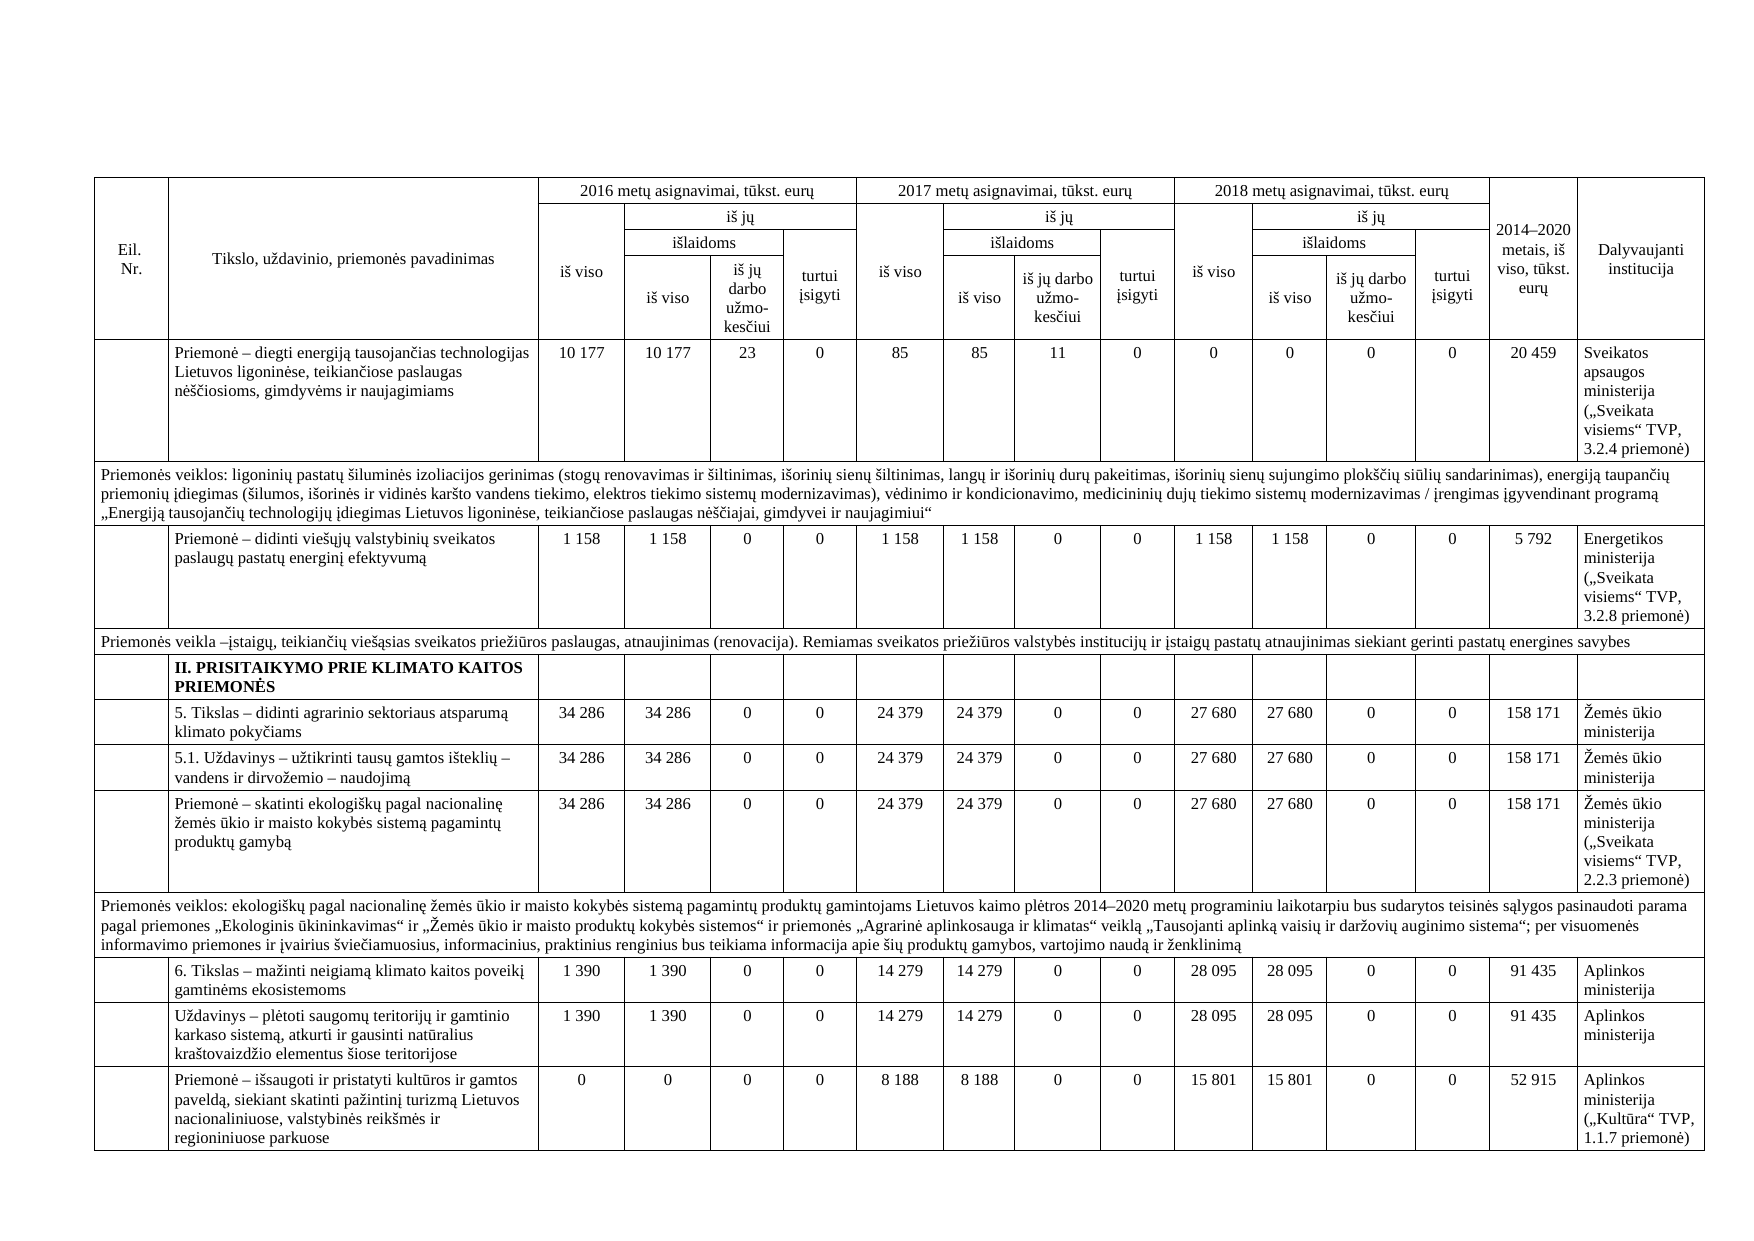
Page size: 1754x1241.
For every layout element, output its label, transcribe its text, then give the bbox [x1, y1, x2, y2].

table_cell 1 158 [857, 526, 943, 628]
table_cell 8 188 [944, 1067, 1014, 1150]
table_cell Priemonės veiklos: ekologiškų pagal nacionalinę žemės ūkio ir maisto kokybės sistemą pagamintų produktų gamintojams Lietuvos kaimo plėtros 2014–2020 metų programiniu laikotarpiu bus sudarytos teisinės sąlygos pasinaudoti parama pagal priemones „Ekologinis ūkininkavimas“ ir „Žemės ūkio ir maisto produktų kokybės sistemos“ ir priemonės „Agrarinė aplinkosauga ir klimatas“ veiklą „Tausojanti aplinką vaisių ir daržovių auginimo sistema“; per visuomenės informavimo priemones ir įvairius šviečiamuosius, informacinius, praktinius renginius bus teikiama informacija apie šių produktų gamybos, vartojimo naudą ir ženklinimą [95, 893, 1704, 957]
table_cell 27 680 [1253, 745, 1326, 789]
table_cell 158 171 [1490, 791, 1577, 892]
table_cell 27 680 [1175, 791, 1252, 892]
table_cell 0 [1327, 745, 1415, 789]
table_cell 27 680 [1253, 700, 1326, 744]
table_cell 27 680 [1253, 791, 1326, 892]
table_cell 0 [1416, 1003, 1489, 1066]
table_cell 0 [539, 1067, 624, 1150]
table_cell 0 [1101, 340, 1174, 461]
table_cell Žemės ūkio ministerija [1578, 700, 1704, 744]
table_cell [1101, 655, 1174, 699]
table_header 2018 metų asignavimai, tūkst. eurų [1175, 178, 1489, 203]
table_cell 0 [1327, 700, 1415, 744]
table_cell 0 [784, 958, 856, 1002]
table_cell 85 [857, 340, 943, 461]
table_cell iš jų [944, 204, 1174, 229]
table_cell 0 [784, 1067, 856, 1150]
table_cell 10 177 [539, 340, 624, 461]
table_cell Priemonė – skatinti ekologiškų pagal nacionalinę žemės ūkio ir maisto kokybės sistemą pagamintų produktų gamybą [169, 791, 538, 892]
table_cell [1253, 655, 1326, 699]
table_header 2014–2020 metais, iš viso, tūkst. eurų [1490, 178, 1577, 339]
table_cell 158 171 [1490, 700, 1577, 744]
table_cell 15 801 [1253, 1067, 1326, 1150]
table_cell 34 286 [539, 745, 624, 789]
table_cell [95, 526, 168, 628]
table_cell 0 [1015, 1003, 1100, 1066]
table_cell [711, 655, 783, 699]
table_cell 28 095 [1175, 1003, 1252, 1066]
table_cell [95, 700, 168, 744]
table_cell [95, 340, 168, 461]
table_cell 0 [711, 526, 783, 628]
table_cell 14 279 [944, 1003, 1014, 1066]
table_cell 0 [1015, 526, 1100, 628]
table_cell 5. Tikslas – didinti agrarinio sektoriaus atsparumą klimato pokyčiams [169, 700, 538, 744]
table_cell 0 [711, 745, 783, 789]
table_cell 0 [1327, 791, 1415, 892]
table_cell 0 [1101, 745, 1174, 789]
table_cell 24 379 [857, 745, 943, 789]
table_cell 24 379 [857, 791, 943, 892]
table_cell 0 [784, 700, 856, 744]
table_cell 11 [1015, 340, 1100, 461]
table_cell 0 [1015, 958, 1100, 1002]
table_cell 27 680 [1175, 745, 1252, 789]
table_cell iš jų darbo užmo-kesčiui [1327, 256, 1415, 339]
table_cell [1327, 655, 1415, 699]
table_header Eil. Nr. [95, 178, 168, 339]
table_cell [539, 655, 624, 699]
table_cell 0 [1015, 1067, 1100, 1150]
table_cell 0 [1015, 791, 1100, 892]
table_cell 0 [784, 340, 856, 461]
table_cell iš jų [1253, 204, 1489, 229]
table_cell [1578, 655, 1704, 699]
table_cell 24 379 [944, 745, 1014, 789]
table_cell 24 379 [944, 700, 1014, 744]
table_cell 0 [1327, 526, 1415, 628]
table_header 2016 metų asignavimai, tūkst. eurų [539, 178, 856, 203]
table_cell 0 [1253, 340, 1326, 461]
table_cell [95, 1067, 168, 1150]
table_cell Žemės ūkio ministerija [1578, 745, 1704, 789]
table_cell 24 379 [857, 700, 943, 744]
table_cell II. PRISITAIKYMO PRIE KLIMATO KAITOS PRIEMONĖS [169, 655, 538, 699]
table_cell 14 279 [857, 1003, 943, 1066]
table_cell 0 [784, 791, 856, 892]
table_cell 91 435 [1490, 958, 1577, 1002]
table_cell 0 [1101, 1003, 1174, 1066]
table_cell iš viso [1253, 256, 1326, 339]
table_cell 1 158 [944, 526, 1014, 628]
table_header 2017 metų asignavimai, tūkst. eurų [857, 178, 1174, 203]
table_cell iš viso [944, 256, 1014, 339]
table_cell Priemonė – diegti energiją tausojančias technologijas Lietuvos ligoninėse, teikiančiose paslaugas nėščiosioms, gimdyvėms ir naujagimiams [169, 340, 538, 461]
table_cell [95, 655, 168, 699]
table_header Tikslo, uždavinio, priemonės pavadinimas [169, 178, 538, 339]
table_cell 0 [1101, 700, 1174, 744]
table_cell 0 [625, 1067, 710, 1150]
table_cell 24 379 [944, 791, 1014, 892]
table_cell Aplinkos ministerija [1578, 958, 1704, 1002]
table_cell 1 390 [539, 958, 624, 1002]
table_cell 1 158 [625, 526, 710, 628]
table_cell 28 095 [1175, 958, 1252, 1002]
table_cell 0 [1101, 958, 1174, 1002]
table_cell 0 [784, 745, 856, 789]
table_cell [944, 655, 1014, 699]
table_cell 0 [711, 1067, 783, 1150]
table_cell turtui įsigyti [1101, 230, 1174, 339]
table_cell 34 286 [539, 791, 624, 892]
table_cell 0 [1327, 958, 1415, 1002]
table_cell 0 [1416, 340, 1489, 461]
table_cell [95, 1003, 168, 1066]
table_cell 0 [1416, 745, 1489, 789]
table_cell [95, 791, 168, 892]
table_cell 0 [711, 958, 783, 1002]
table_cell turtui įsigyti [1416, 230, 1489, 339]
table_cell 27 680 [1175, 700, 1252, 744]
table_cell [1416, 655, 1489, 699]
table_cell [857, 655, 943, 699]
table_cell 1 390 [625, 1003, 710, 1066]
table_cell iš jų darbo užmo-kesčiui [1015, 256, 1100, 339]
table_cell Sveikatos apsaugos ministerija („Sveikata visiems“ TVP, 3.2.4 priemonė) [1578, 340, 1704, 461]
table_cell Priemonė – didinti viešųjų valstybinių sveikatos paslaugų pastatų energinį efektyvumą [169, 526, 538, 628]
table_cell 1 158 [1253, 526, 1326, 628]
table_cell išlaidoms [1253, 230, 1415, 255]
table_cell 0 [1416, 1067, 1489, 1150]
table_cell [95, 958, 168, 1002]
table_header Dalyvaujanti institucija [1578, 178, 1704, 339]
table_cell 0 [1015, 745, 1100, 789]
table_cell Energetikos ministerija („Sveikata visiems“ TVP, 3.2.8 priemonė) [1578, 526, 1704, 628]
table_cell Žemės ūkio ministerija („Sveikata visiems“ TVP, 2.2.3 priemonė) [1578, 791, 1704, 892]
table_cell 0 [1327, 1067, 1415, 1150]
table_cell 1 158 [1175, 526, 1252, 628]
table_cell 34 286 [625, 700, 710, 744]
table_cell iš viso [857, 204, 943, 339]
table_cell iš jų darbo užmo-kesčiui [711, 256, 783, 339]
table_cell 0 [1416, 526, 1489, 628]
table_cell turtui įsigyti [784, 230, 856, 339]
table_cell 0 [784, 1003, 856, 1066]
table_cell [625, 655, 710, 699]
table_cell iš viso [539, 204, 624, 339]
table_cell 23 [711, 340, 783, 461]
table_cell [1015, 655, 1100, 699]
table_cell 15 801 [1175, 1067, 1252, 1150]
table_cell 1 390 [625, 958, 710, 1002]
table_cell 5 792 [1490, 526, 1577, 628]
table_cell [1175, 655, 1252, 699]
table_cell 0 [1175, 340, 1252, 461]
table_cell 0 [1327, 1003, 1415, 1066]
table_cell 14 279 [944, 958, 1014, 1002]
table_cell [1490, 655, 1577, 699]
table_cell 28 095 [1253, 958, 1326, 1002]
table_cell 20 459 [1490, 340, 1577, 461]
table_cell 0 [711, 1003, 783, 1066]
table_cell 14 279 [857, 958, 943, 1002]
table_cell iš viso [1175, 204, 1252, 339]
table_cell 0 [1327, 340, 1415, 461]
table_cell 0 [1416, 791, 1489, 892]
table_cell 8 188 [857, 1067, 943, 1150]
table_cell 91 435 [1490, 1003, 1577, 1066]
table_cell 0 [1101, 791, 1174, 892]
table_cell išlaidoms [944, 230, 1100, 255]
table_cell iš jų [625, 204, 856, 229]
table_cell 0 [711, 791, 783, 892]
table_cell 0 [1101, 1067, 1174, 1150]
table_cell 28 095 [1253, 1003, 1326, 1066]
table_cell 6. Tikslas – mažinti neigiamą klimato kaitos poveikį gamtinėms ekosistemoms [169, 958, 538, 1002]
table_cell 0 [784, 526, 856, 628]
table_cell Priemonės veiklos: ligoninių pastatų šiluminės izoliacijos gerinimas (stogų renovavimas ir šiltinimas, išorinių sienų šiltinimas, langų ir išorinių durų pakeitimas, išorinių sienų sujungimo plokščių siūlių sandarinimas), energiją taupančių priemonių įdiegimas (šilumos, išorinės ir vidinės karšto vandens tiekimo, elektros tiekimo sistemų modernizavimas), vėdinimo ir kondicionavimo, medicininių dujų tiekimo sistemų modernizavimas / įrengimas įgyvendinant programą „Energiją tausojančių technologijų įdiegimas Lietuvos ligoninėse, teikiančiose paslaugas nėščiajai, gimdyvei ir naujagimiui“ [95, 462, 1704, 525]
table_cell Aplinkos ministerija („Kultūra“ TVP, 1.1.7 priemonė) [1578, 1067, 1704, 1150]
table_cell iš viso [625, 256, 710, 339]
table_cell 85 [944, 340, 1014, 461]
table_cell Priemonės veikla –įstaigų, teikiančių viešąsias sveikatos priežiūros paslaugas, atnaujinimas (renovacija). Remiamas sveikatos priežiūros valstybės institucijų ir įstaigų pastatų atnaujinimas siekiant gerinti pastatų energines savybes [95, 629, 1704, 654]
table_cell 10 177 [625, 340, 710, 461]
table_cell 52 915 [1490, 1067, 1577, 1150]
table_cell 34 286 [625, 745, 710, 789]
table_cell 34 286 [625, 791, 710, 892]
table_cell 0 [711, 700, 783, 744]
table_cell 0 [1015, 700, 1100, 744]
table_cell išlaidoms [625, 230, 783, 255]
table_cell 0 [1416, 958, 1489, 1002]
table_cell 0 [1416, 700, 1489, 744]
table_cell 34 286 [539, 700, 624, 744]
table_cell 1 158 [539, 526, 624, 628]
table_cell Priemonė – išsaugoti ir pristatyti kultūros ir gamtos paveldą, siekiant skatinti pažintinį turizmą Lietuvos nacionaliniuose, valstybinės reikšmės ir regioniniuose parkuose [169, 1067, 538, 1150]
table_cell 1 390 [539, 1003, 624, 1066]
table_cell [784, 655, 856, 699]
table_cell Uždavinys – plėtoti saugomų teritorijų ir gamtinio karkaso sistemą, atkurti ir gausinti natūralius kraštovaizdžio elementus šiose teritorijose [169, 1003, 538, 1066]
table_cell Aplinkos ministerija [1578, 1003, 1704, 1066]
table_cell [95, 745, 168, 789]
table_cell 0 [1101, 526, 1174, 628]
table_cell 5.1. Uždavinys – užtikrinti tausų gamtos išteklių – vandens ir dirvožemio – naudojimą [169, 745, 538, 789]
table_cell 158 171 [1490, 745, 1577, 789]
